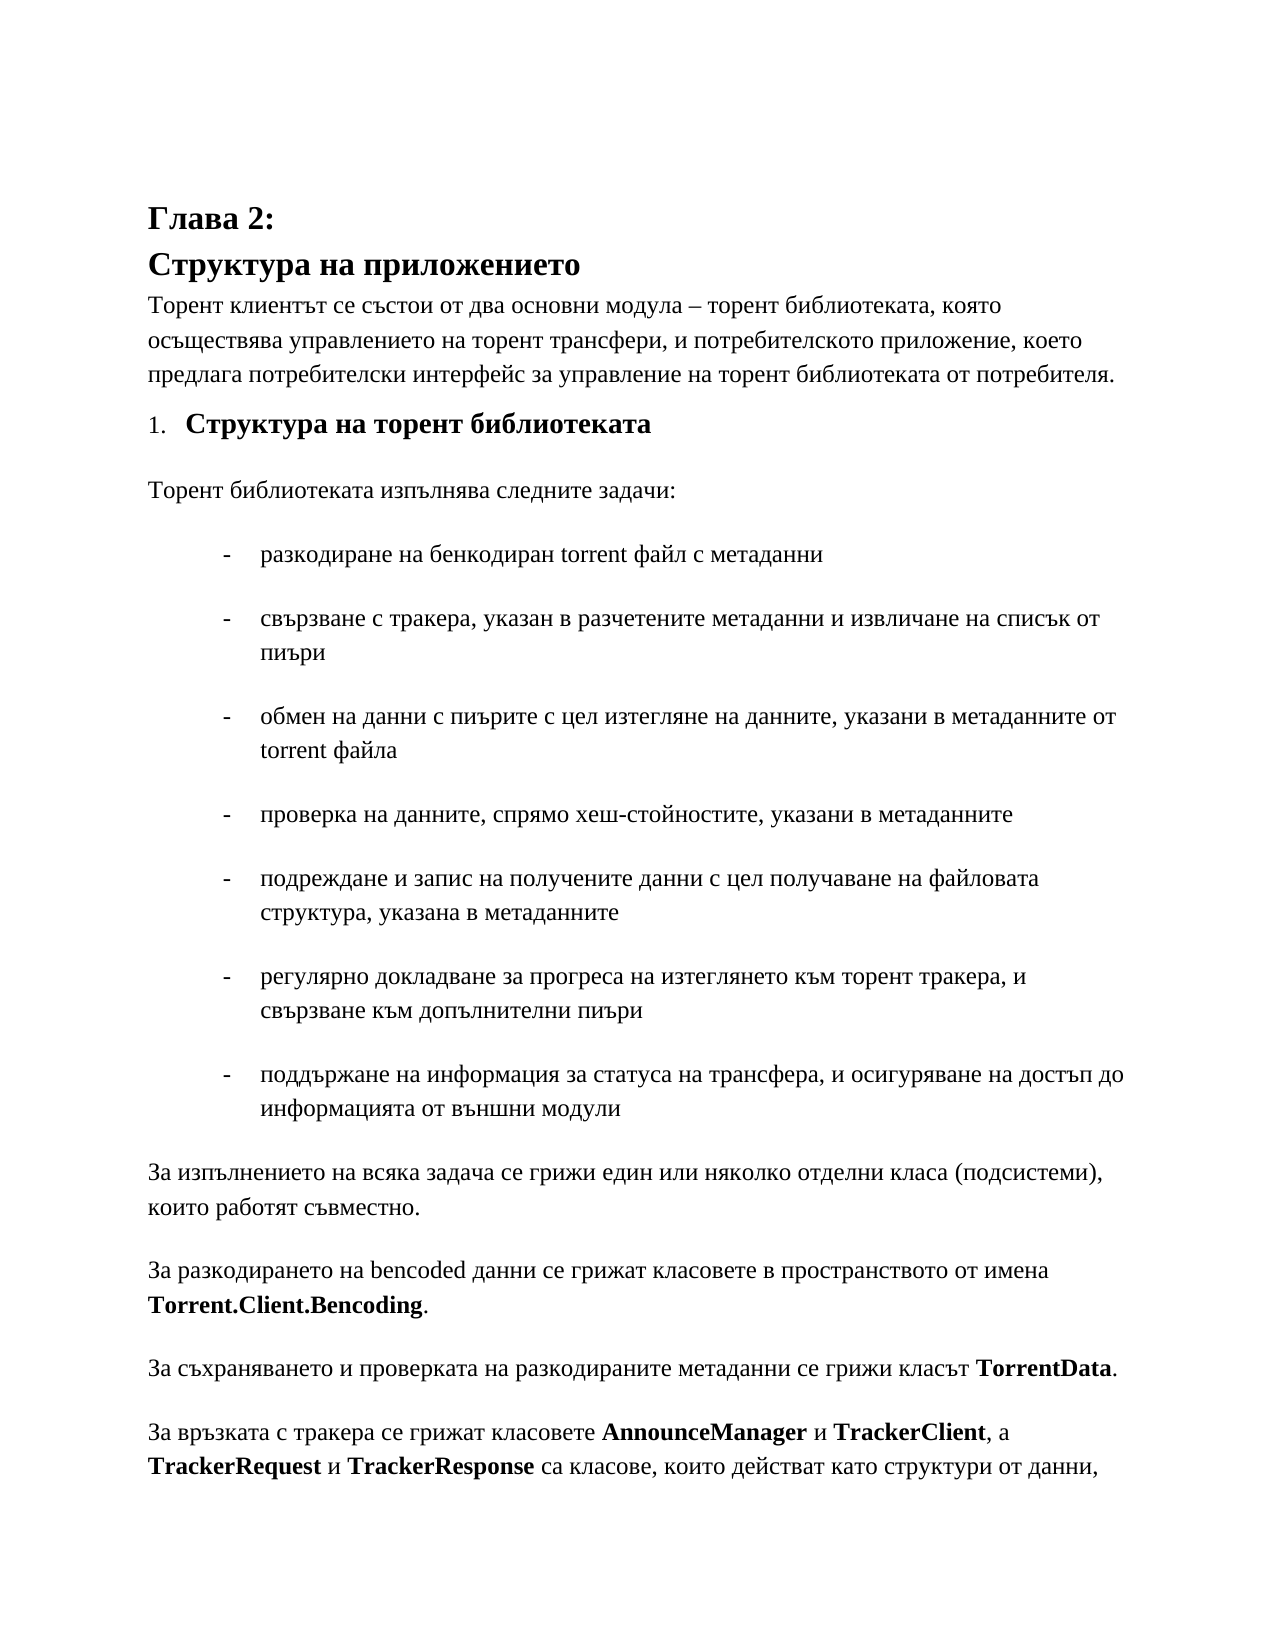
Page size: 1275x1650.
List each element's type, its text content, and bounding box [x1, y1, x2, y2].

list регулярно докладване за прогреса на изтеглянето към торент тракера, и свързване към допълнителни пиъри [223, 961, 1127, 1024]
list поддържане на информация за статуса на трансфера, и осигуряване на достъп до информацията от външни модули [223, 1059, 1127, 1122]
list разкодиране на бенкодиран torrent файл с метаданни [223, 539, 1127, 568]
list свързване с тракера, указан в разчетените метаданни и извличане на списък от пиъри [223, 603, 1127, 666]
text Торент клиентът се състои от два основни модула – торент библиотеката, която осъществява управлението на торент трансфери, и потребителското приложение, което предлага потребителски интерфейс за управление на торент библиотеката от потребителя. [148, 290, 1127, 388]
list подреждане и запис на получените данни с цел получаване на файловата структура, указана в метаданните [223, 863, 1127, 926]
text Структура на приложението [148, 244, 1127, 283]
list проверка на данните, спрямо хеш-стойностите, указани в метаданните [223, 799, 1127, 828]
text Глава 2: [148, 198, 1127, 237]
text За разкодирането на bencoded данни се грижат класовете в пространството от имена Torrent.Client.Bencoding. [148, 1255, 1127, 1318]
text За връзката с тракера се грижат класовете AnnounceManager и TrackerClient, а TrackerRequest и TrackerResponse са класове, които действат като структури от данни, [148, 1417, 1127, 1480]
text За изпълнението на всяка задача се грижи един или няколко отделни класа (подсистеми), които работят съвместно. [148, 1157, 1127, 1220]
text Торент библиотеката изпълнява следните задачи: [148, 476, 1127, 504]
text За съхраняването и проверката на разкодираните метаданни се грижи класът TorrentData. [148, 1353, 1127, 1382]
list обмен на данни с пиърите с цел изтегляне на данните, указани в метаданните от torrent файла [223, 701, 1127, 764]
list Структура на торент библиотеката [148, 406, 1127, 440]
